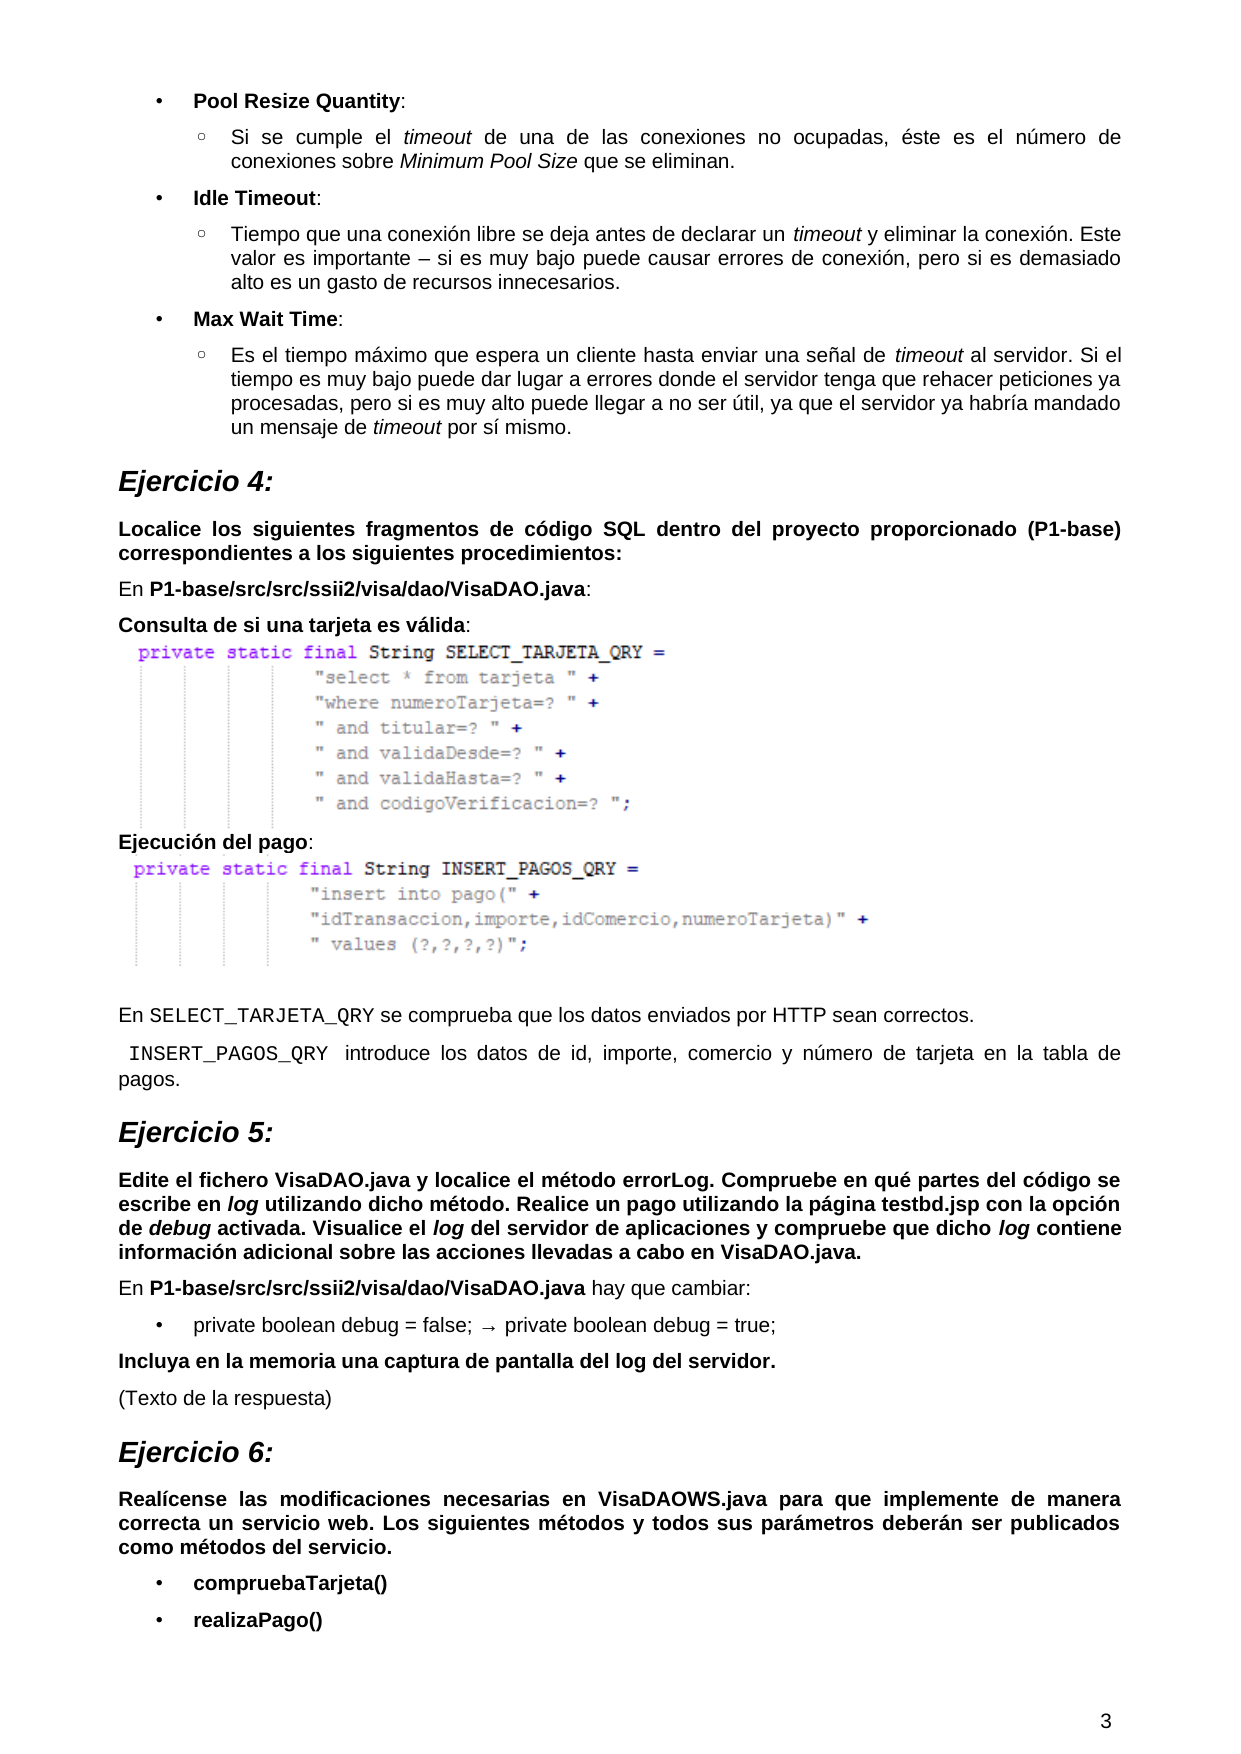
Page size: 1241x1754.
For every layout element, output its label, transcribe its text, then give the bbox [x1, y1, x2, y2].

text Consulta de si una tarjeta es válida: [118, 613, 1122, 637]
text Edite el fichero VisaDAO.java y localice el método errorLog. Compruebe en qué partes del código se escribe en log utilizando dicho método. Realice un pago utilizando la página testbd.jsp con la opción de debug activada. Visualice el log del servidor de aplicaciones y compruebe que dicho log contiene información adicional sobre las acciones llevadas a cabo en VisaDAO.java. [118, 1168, 1122, 1264]
list Es el tiempo máximo que espera un cliente hasta enviar una señal de timeout al servidor. Si el tiempo es muy bajo puede dar lugar a errores donde el servidor tenga que rehacer peticiones ya procesadas, pero si es muy alto puede llegar a no ser útil, ya que el servidor ya habría mandado un mensaje de timeout por sí mismo. [193, 343, 1122, 439]
text Incluya en la memoria una captura de pantalla del log del servidor. [118, 1349, 1122, 1373]
list Tiempo que una conexión libre se deja antes de declarar un timeout y eliminar la conexión. Este valor es importante – si es muy bajo puede causar errores de conexión, pero si es demasiado alto es un gasto de recursos innecesarios. [193, 222, 1122, 294]
text Realícense las modificaciones necesarias en VisaDAOWS.java para que implemente de manera correcta un servicio web. Los siguientes métodos y todos sus parámetros deberán ser publicados como métodos del servicio. [118, 1487, 1122, 1559]
text INSERT_PAGOS_QRY introduce los datos de id, importe, comercio y número de tarjeta en la tabla de pagos. [118, 1041, 1122, 1091]
text Localice los siguientes fragmentos de código SQL dentro del proyecto proporcionado (P1-base) correspondientes a los siguientes procedimientos: [118, 516, 1122, 564]
subtitle Ejercicio 6: [118, 1434, 1122, 1468]
picture [117, 853, 892, 966]
picture [117, 638, 682, 830]
list private boolean debug = false; → private boolean debug = true; [156, 1313, 1122, 1337]
text Ejecución del pago: [118, 830, 1122, 853]
text En P1-base/src/src/ssii2/visa/dao/VisaDAO.java hay que cambiar: [118, 1276, 1122, 1300]
text (Texto de la respuesta) [118, 1386, 1122, 1409]
text En P1-base/src/src/ssii2/visa/dao/VisaDAO.java: [118, 577, 1122, 601]
subtitle Ejercicio 4: [118, 464, 1122, 498]
list Pool Resize Quantity: [156, 88, 1122, 113]
list realizaPago() [156, 1608, 1122, 1632]
list Idle Timeout: [156, 186, 1122, 210]
text En SELECT_TARJETA_QRY se comprueba que los datos enviados por HTTP sean correctos. [118, 1002, 1122, 1028]
subtitle Ejercicio 5: [118, 1116, 1122, 1149]
list Max Wait Time: [156, 307, 1122, 331]
list Si se cumple el timeout de una de las conexiones no ocupadas, éste es el número de conexiones sobre Minimum Pool Size que se eliminan. [193, 125, 1122, 173]
list compruebaTarjeta() [156, 1571, 1122, 1595]
